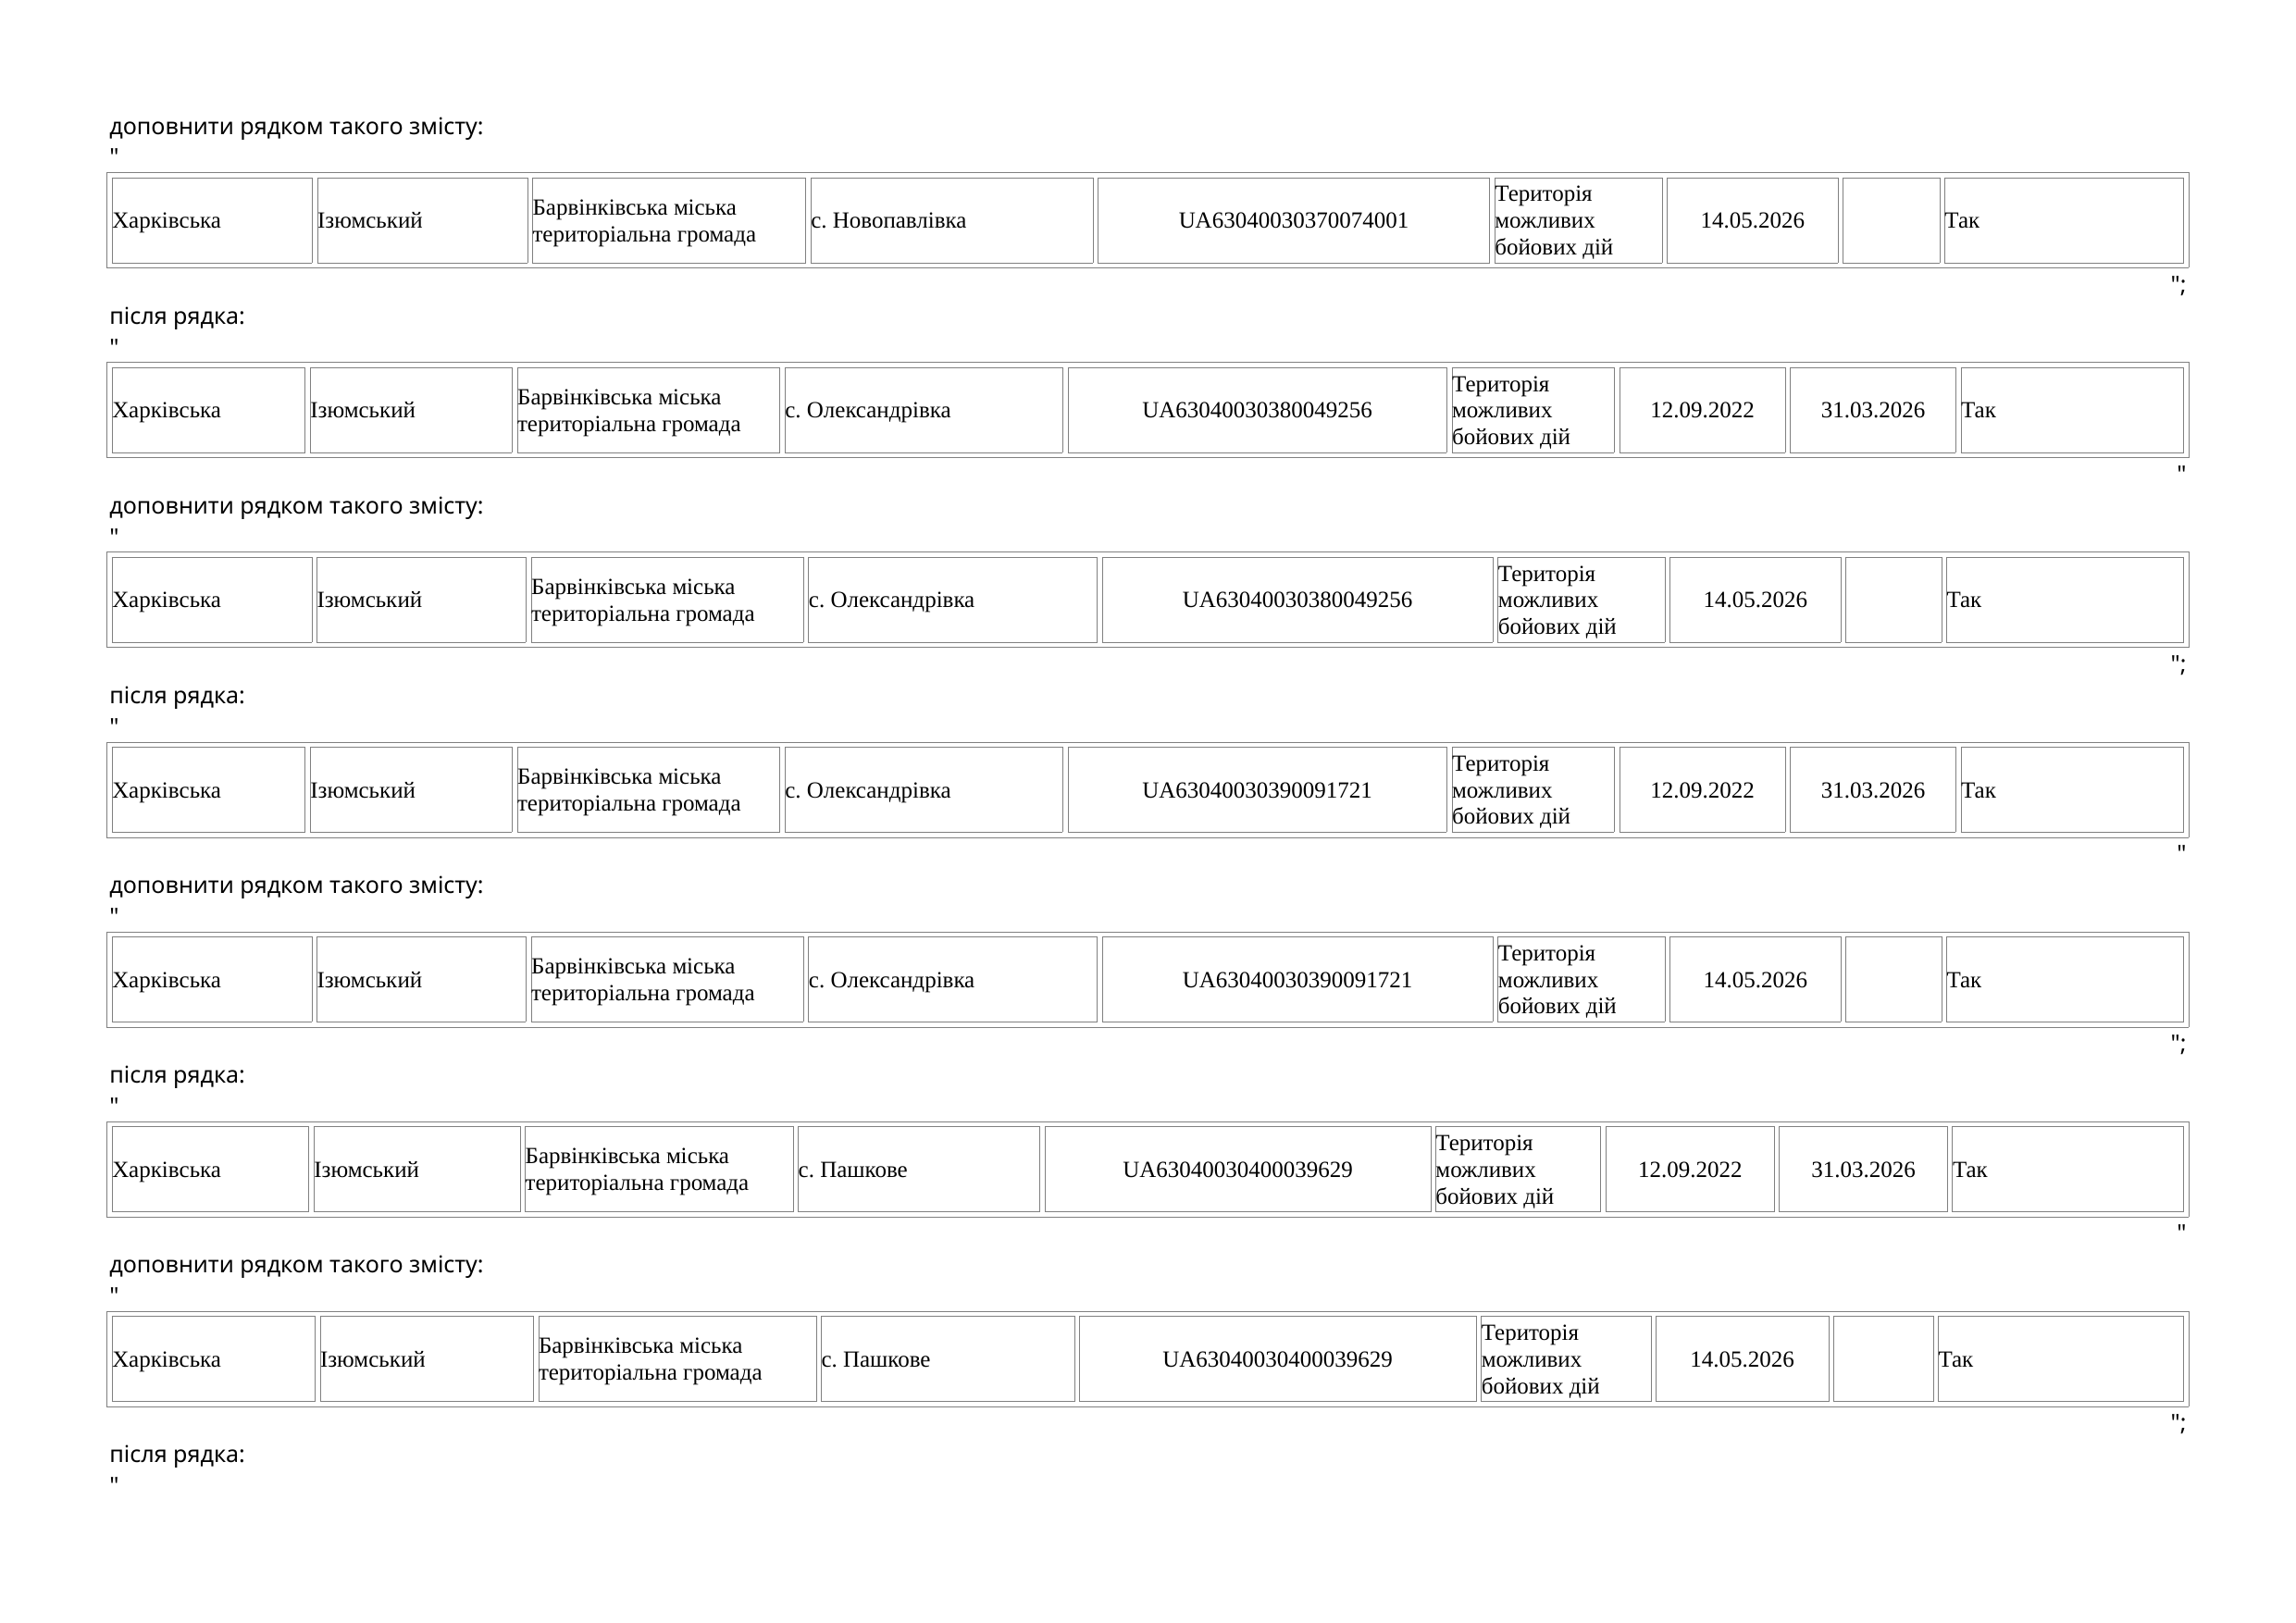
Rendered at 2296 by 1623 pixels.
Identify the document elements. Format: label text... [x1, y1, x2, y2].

table_header Територія можливих бойових дій [1496, 552, 1668, 642]
table_header Територія можливих бойових дій [1496, 933, 1668, 1022]
text " [109, 141, 2186, 172]
table_header UA63040030390091721 [1065, 743, 1449, 832]
table_header Харківська [109, 743, 307, 832]
text після рядка: [109, 1059, 2186, 1090]
table_header с. Пашкове [818, 1312, 1076, 1401]
table_header 31.03.2026 [1788, 363, 1958, 452]
table_header с. Олександрівка [782, 743, 1065, 832]
table_header Харківська [109, 173, 315, 263]
table_header Територія можливих бойових дій [1449, 743, 1617, 832]
table_header Так [1958, 743, 2186, 832]
table_header Харківська [109, 552, 314, 642]
table_header [1843, 933, 1943, 1022]
table_header [1846, 558, 1942, 642]
table_header с. Новопавлівка [808, 173, 1095, 263]
table_header 12.09.2022 [1617, 743, 1788, 832]
table_header UA63040030380049256 [1099, 552, 1496, 642]
table_header UA63040030370074001 [1096, 173, 1492, 263]
table_header Барвінківська міська територіальна громада [528, 933, 806, 1022]
text "; [109, 1407, 2186, 1438]
table_header Так [1935, 1312, 2186, 1401]
text " [109, 710, 2186, 742]
table_header [1843, 179, 1940, 263]
text після рядка: [109, 299, 2186, 330]
table_header Так [1943, 933, 2186, 1022]
table_header Барвінківська міська територіальна громада [536, 1312, 818, 1401]
table_header 14.05.2026 [1665, 173, 1840, 263]
table_header Харківська [109, 1312, 317, 1401]
table_header Ізюмський [311, 1122, 522, 1211]
table_header Ізюмський [314, 933, 528, 1022]
table_header Барвінківська міська територіальна громада [515, 743, 782, 832]
text " [109, 1280, 2186, 1311]
text доповнити рядком такого змісту: [109, 1248, 2186, 1280]
text після рядка: [109, 1438, 2186, 1469]
table_header 31.03.2026 [1788, 743, 1958, 832]
table_header Територія можливих бойових дій [1479, 1312, 1653, 1401]
table_header 14.05.2026 [1668, 552, 1843, 642]
table_header Так [1943, 552, 2186, 642]
table_header с. Пашкове [796, 1122, 1042, 1211]
text після рядка: [109, 678, 2186, 710]
table_header UA63040030380049256 [1065, 363, 1449, 452]
table_header [1846, 937, 1942, 1022]
text доповнити рядком такого змісту: [109, 489, 2186, 520]
table_header 12.09.2022 [1617, 363, 1788, 452]
text " [109, 1090, 2186, 1121]
table_header Барвінківська міська територіальна громада [528, 552, 806, 642]
table_header Харківська [109, 363, 307, 452]
table_header Територія можливих бойових дій [1492, 173, 1665, 263]
text " [109, 520, 2186, 551]
text "; [109, 648, 2186, 678]
table_header Барвінківська міська територіальна громада [530, 173, 808, 263]
table_header UA63040030390091721 [1099, 933, 1496, 1022]
text " [109, 330, 2186, 362]
text "; [109, 1028, 2186, 1059]
table_header [1843, 552, 1943, 642]
text " [109, 1218, 2186, 1248]
text " [109, 1469, 2186, 1501]
table_header с. Олександрівка [782, 363, 1065, 452]
table_header Барвінківська міська територіальна громада [523, 1122, 795, 1211]
text доповнити рядком такого змісту: [109, 868, 2186, 900]
table_header 14.05.2026 [1653, 1312, 1831, 1401]
text " [109, 900, 2186, 932]
table_header [1831, 1312, 1935, 1401]
table_header Харківська [109, 933, 314, 1022]
table_header Ізюмський [317, 1312, 536, 1401]
table_header Барвінківська міська територіальна громада [515, 363, 782, 452]
table_header с. Олександрівка [806, 552, 1099, 642]
text доповнити рядком такого змісту: [109, 109, 2186, 141]
table_header [1841, 173, 1942, 263]
text "; [109, 268, 2186, 299]
table_header 14.05.2026 [1668, 933, 1843, 1022]
table_header Ізюмський [314, 552, 528, 642]
table_header 31.03.2026 [1777, 1122, 1950, 1211]
table_header Харківська [109, 1122, 311, 1211]
table_header UA63040030400039629 [1076, 1312, 1479, 1401]
table_header Ізюмський [307, 363, 515, 452]
table_header UA63040030400039629 [1042, 1122, 1433, 1211]
table_header с. Олександрівка [806, 933, 1099, 1022]
text " [109, 458, 2186, 489]
table_header Так [1950, 1122, 2186, 1211]
table_header Територія можливих бойових дій [1449, 363, 1617, 452]
table_header Так [1958, 363, 2186, 452]
table_header 12.09.2022 [1603, 1122, 1776, 1211]
text " [109, 838, 2186, 868]
table_header [1834, 1317, 1933, 1401]
table_header Ізюмський [307, 743, 515, 832]
table_header Ізюмський [315, 173, 529, 263]
table_header Територія можливих бойових дій [1433, 1122, 1603, 1211]
table_header Так [1942, 173, 2186, 263]
